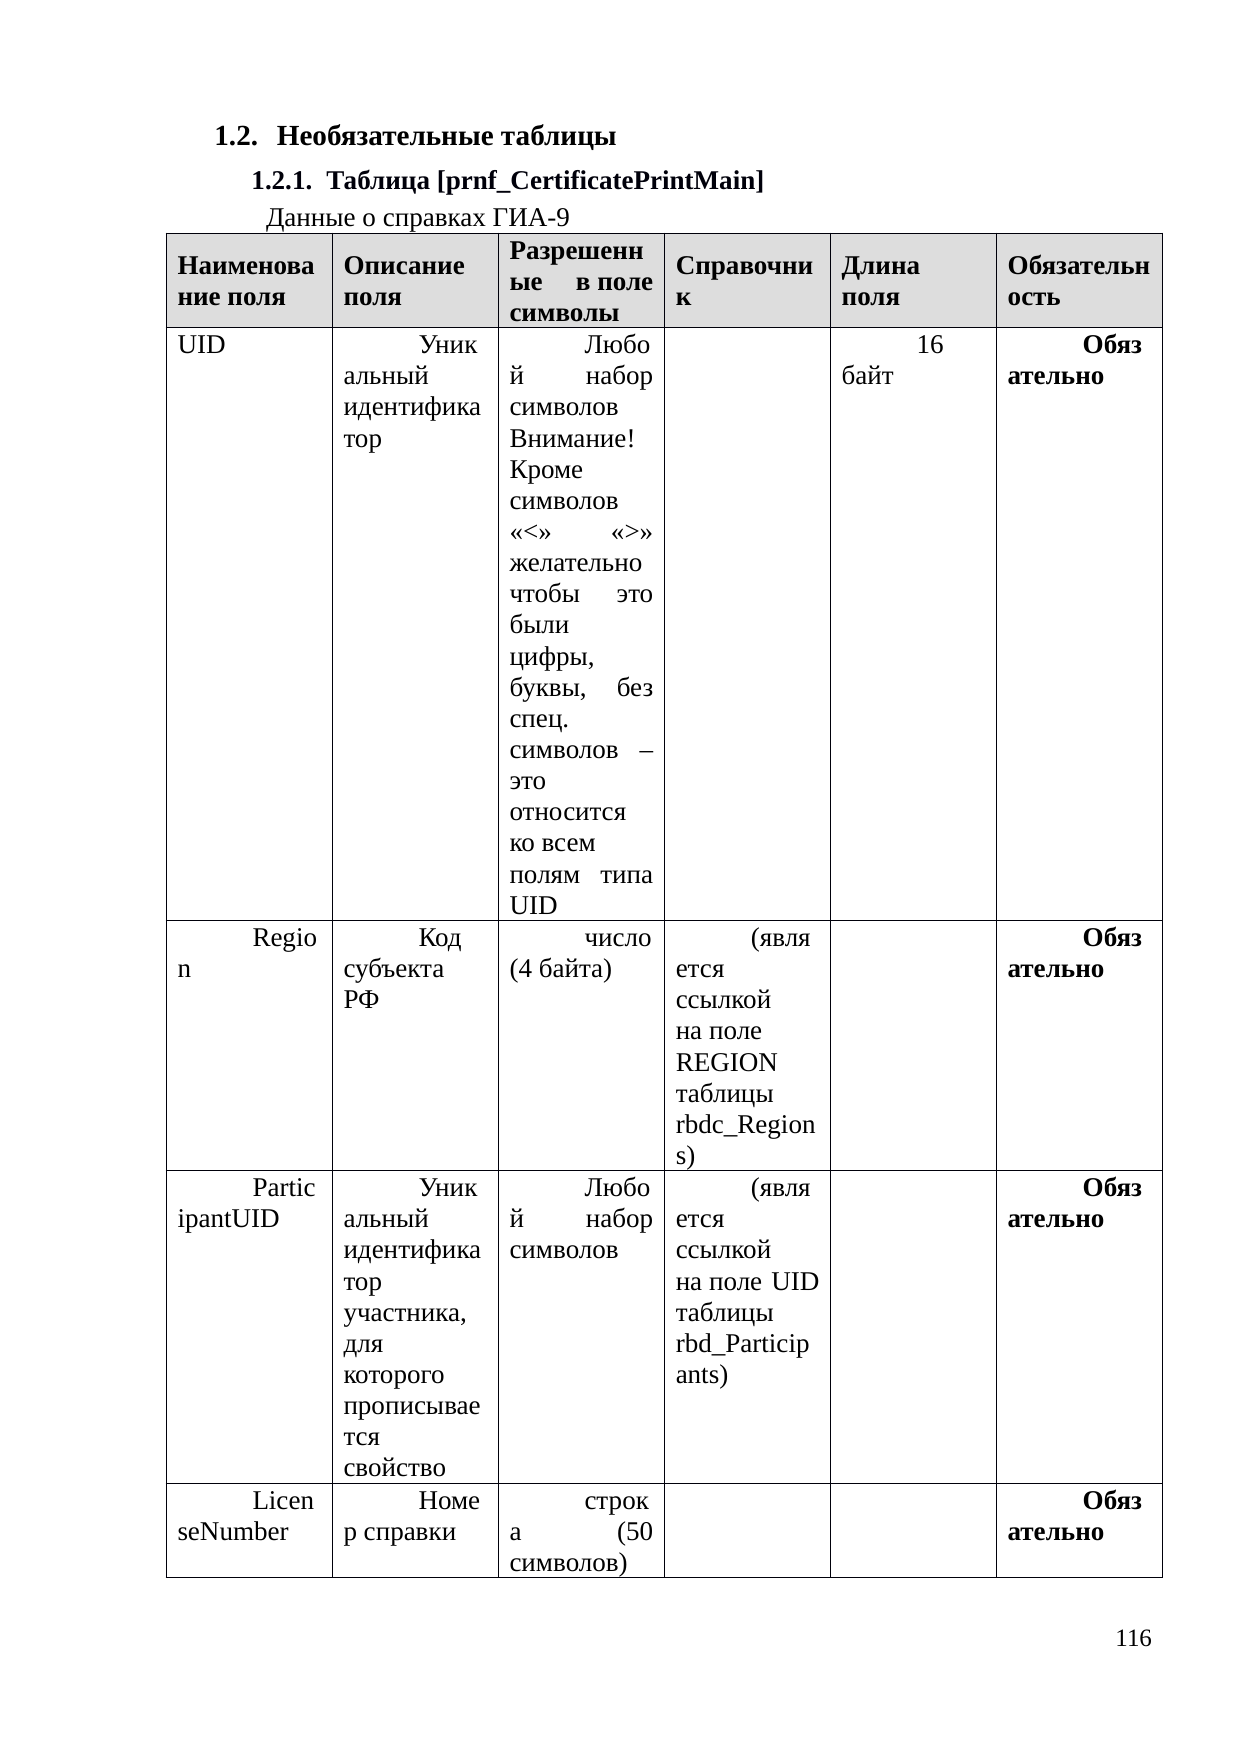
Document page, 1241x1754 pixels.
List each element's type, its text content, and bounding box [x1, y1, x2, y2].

table_cell UID [167, 328, 332, 920]
table_cell (является ссылкой на поле UID таблицы rbd_Participants) [665, 1171, 830, 1483]
table_cell Уникальный идентификатор [333, 328, 498, 920]
table_cell Любой набор символов Внимание! Кроме символов «<» «>» желательно чтобы это были цифры, буквы, без спец. символов – это относится ко всем полям типа UID [499, 328, 664, 920]
table_cell (является ссылкой на поле REGION таблицы rbdс_Regions) [665, 921, 830, 1170]
table_header Наименование поля [167, 234, 332, 327]
table_cell Обязательно [997, 1484, 1162, 1577]
table_cell Код субъекта РФ [333, 921, 498, 1170]
table_cell [665, 1484, 830, 1577]
table_header Разрешенные в поле символы [499, 234, 664, 327]
table_cell строка (50 символов) [499, 1484, 664, 1577]
table_cell 16 байт [831, 328, 996, 920]
table_cell LicenseNumber [167, 1484, 332, 1577]
table_cell Любой набор символов [499, 1171, 664, 1483]
table_header Справочник [665, 234, 830, 327]
table_cell Обязательно [997, 921, 1162, 1170]
table_cell [831, 921, 996, 1170]
subtitle Необязательные таблицы [214, 118, 1152, 152]
table_cell число (4 байта) [499, 921, 664, 1170]
table_cell Обязательно [997, 1171, 1162, 1483]
table_header Длина поля [831, 234, 996, 327]
table_cell [665, 328, 830, 920]
table_cell [831, 1484, 996, 1577]
table_header Обязательность [997, 234, 1162, 327]
table_cell Обязательно [997, 328, 1162, 920]
table_cell [831, 1171, 996, 1483]
subtitle Таблица [prnf_CertificatePrintMain] [251, 164, 1152, 195]
table_cell Region [167, 921, 332, 1170]
table_cell Номер справки [333, 1484, 498, 1577]
table_cell ParticipantUID [167, 1171, 332, 1483]
table_cell Уникальный идентификатор участника, для которого прописывается свойство [333, 1171, 498, 1483]
table_header Описание поля [333, 234, 498, 327]
text Данные о справках ГИА-9 [177, 202, 1152, 233]
